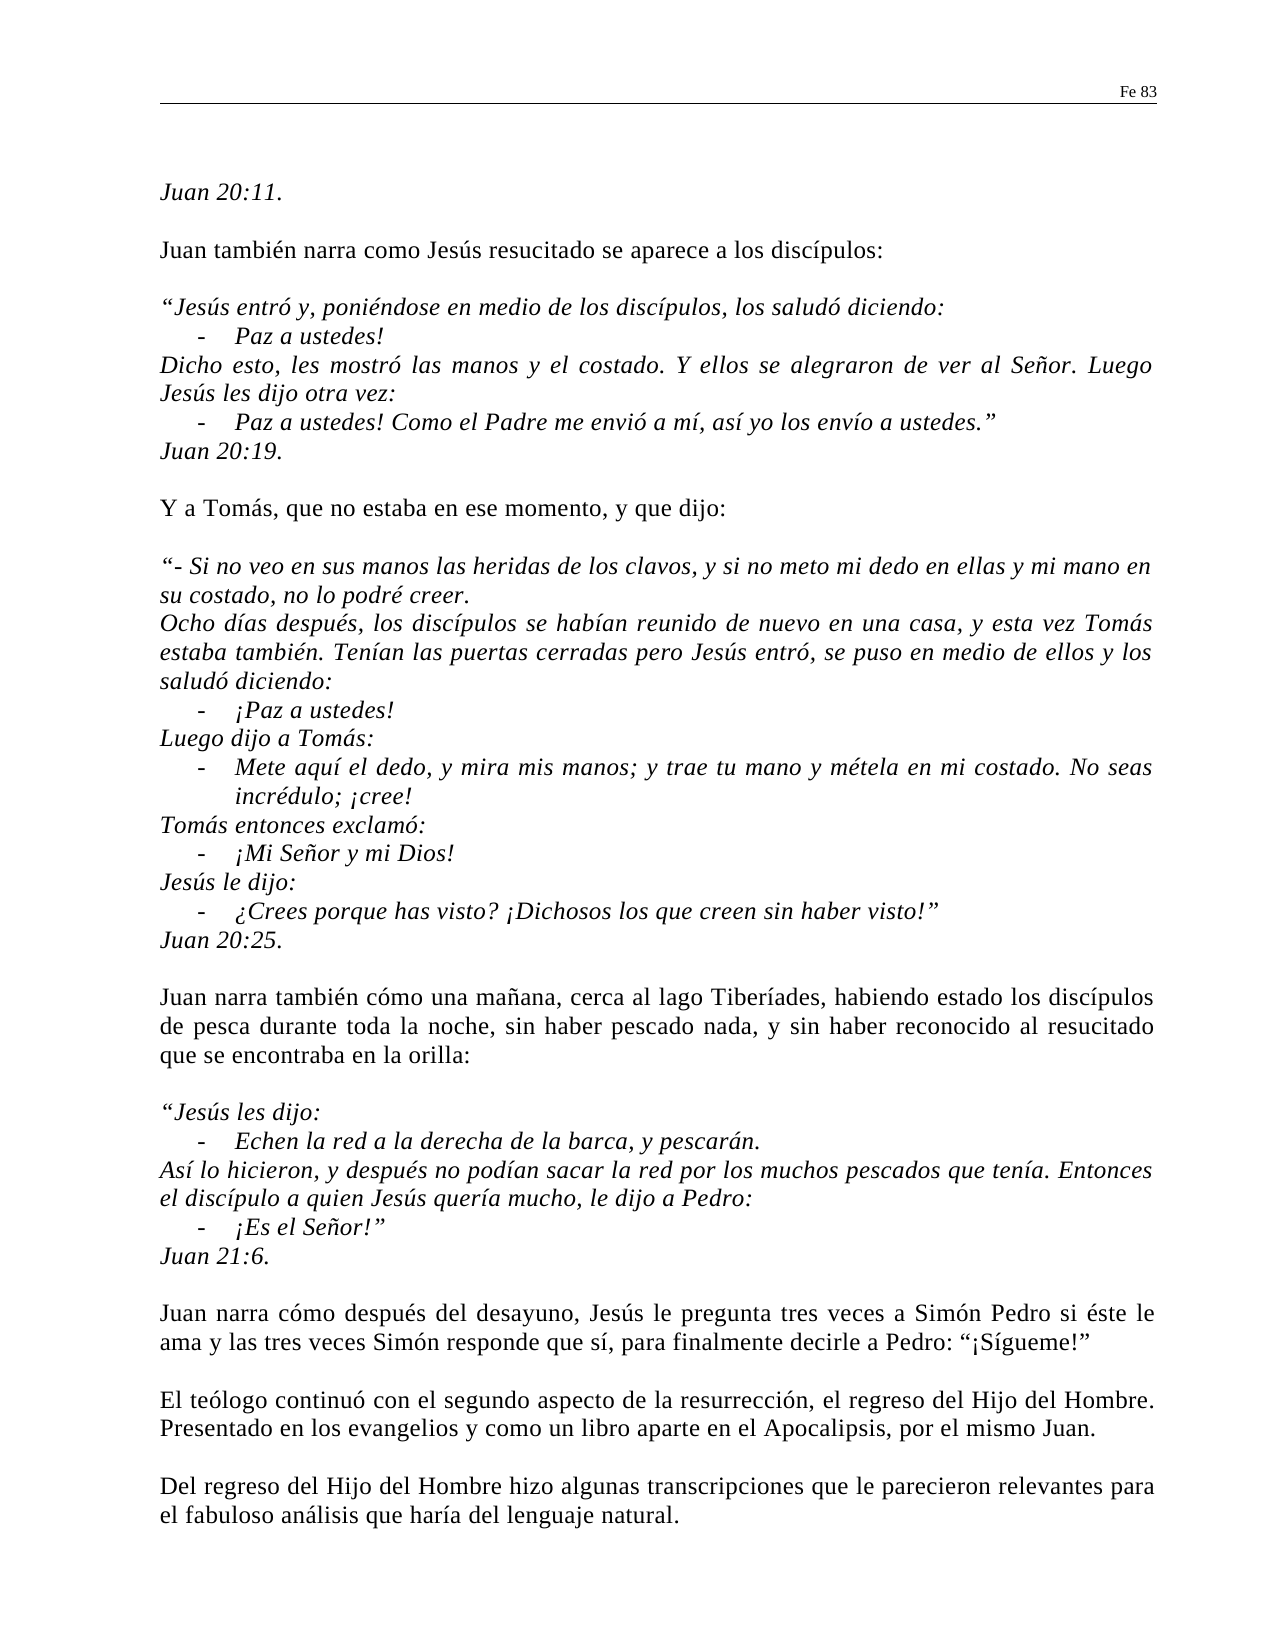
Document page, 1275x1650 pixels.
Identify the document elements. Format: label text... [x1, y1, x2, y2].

list Mete aquí el dedo, y mira mis manos; y trae tu mano y métela en mi costado. No seas incrédulo; ¡cree! [197, 752, 1157, 810]
text Luego dijo a Tomás: [159, 723, 1157, 752]
text Dicho esto, les mostró las manos y el costado. Y ellos se alegraron de ver al Señor. Luego Jesús les dijo otra vez: [159, 350, 1157, 407]
list ¡Es el Señor!” [197, 1212, 1157, 1241]
text El teólogo continuó con el segundo aspecto de la resurrección, el regreso del Hijo del Hombre. Presentado en los evangelios y como un libro aparte en el Apocalipsis, por el mismo Juan. [159, 1385, 1157, 1442]
text Juan narra cómo después del desayuno, Jesús le pregunta tres veces a Simón Pedro si éste le ama y las tres veces Simón responde que sí, para finalmente decirle a Pedro: “¡Sígueme!” [159, 1298, 1157, 1356]
text Juan 20:11. [159, 177, 1157, 206]
text Del regreso del Hijo del Hombre hizo algunas transcripciones que le parecieron relevantes para el fabuloso análisis que haría del lenguaje natural. [159, 1471, 1157, 1528]
text “Jesús entró y, poniéndose en medio de los discípulos, los saludó diciendo: [159, 292, 1157, 321]
list ¡Paz a ustedes! [197, 695, 1157, 723]
text Juan 20:19. [159, 436, 1157, 465]
list ¿Crees porque has visto? ¡Dichosos los que creen sin haber visto!” [197, 896, 1157, 925]
text Juan 20:25. [159, 925, 1157, 953]
text Juan también narra como Jesús resucitado se aparece a los discípulos: [159, 235, 1157, 263]
list Echen la red a la derecha de la barca, y pescarán. [197, 1126, 1157, 1155]
text Tomás entonces exclamó: [159, 810, 1157, 838]
text “Jesús les dijo: [159, 1097, 1157, 1126]
text Así lo hicieron, y después no podían sacar la red por los muchos pescados que tenía. Entonces el discípulo a quien Jesús quería mucho, le dijo a Pedro: [159, 1155, 1157, 1212]
text Y a Tomás, que no estaba en ese momento, y que dijo: [159, 493, 1157, 522]
list Paz a ustedes! [197, 321, 1157, 350]
list ¡Mi Señor y mi Dios! [197, 838, 1157, 867]
text Jesús le dijo: [159, 867, 1157, 896]
text Ocho días después, los discípulos se habían reunido de nuevo en una casa, y esta vez Tomás estaba también. Tenían las puertas cerradas pero Jesús entró, se puso en medio de ellos y los saludó diciendo: [159, 608, 1157, 695]
text Juan 21:6. [159, 1241, 1157, 1270]
list Paz a ustedes! Como el Padre me envió a mí, así yo los envío a ustedes.” [197, 407, 1157, 436]
text Juan narra también cómo una mañana, cerca al lago Tiberíades, habiendo estado los discípulos de pesca durante toda la noche, sin haber pescado nada, y sin haber reconocido al resucitado que se encontraba en la orilla: [159, 982, 1157, 1068]
text “- Si no veo en sus manos las heridas de los clavos, y si no meto mi dedo en ellas y mi mano en su costado, no lo podré creer. [159, 551, 1157, 608]
